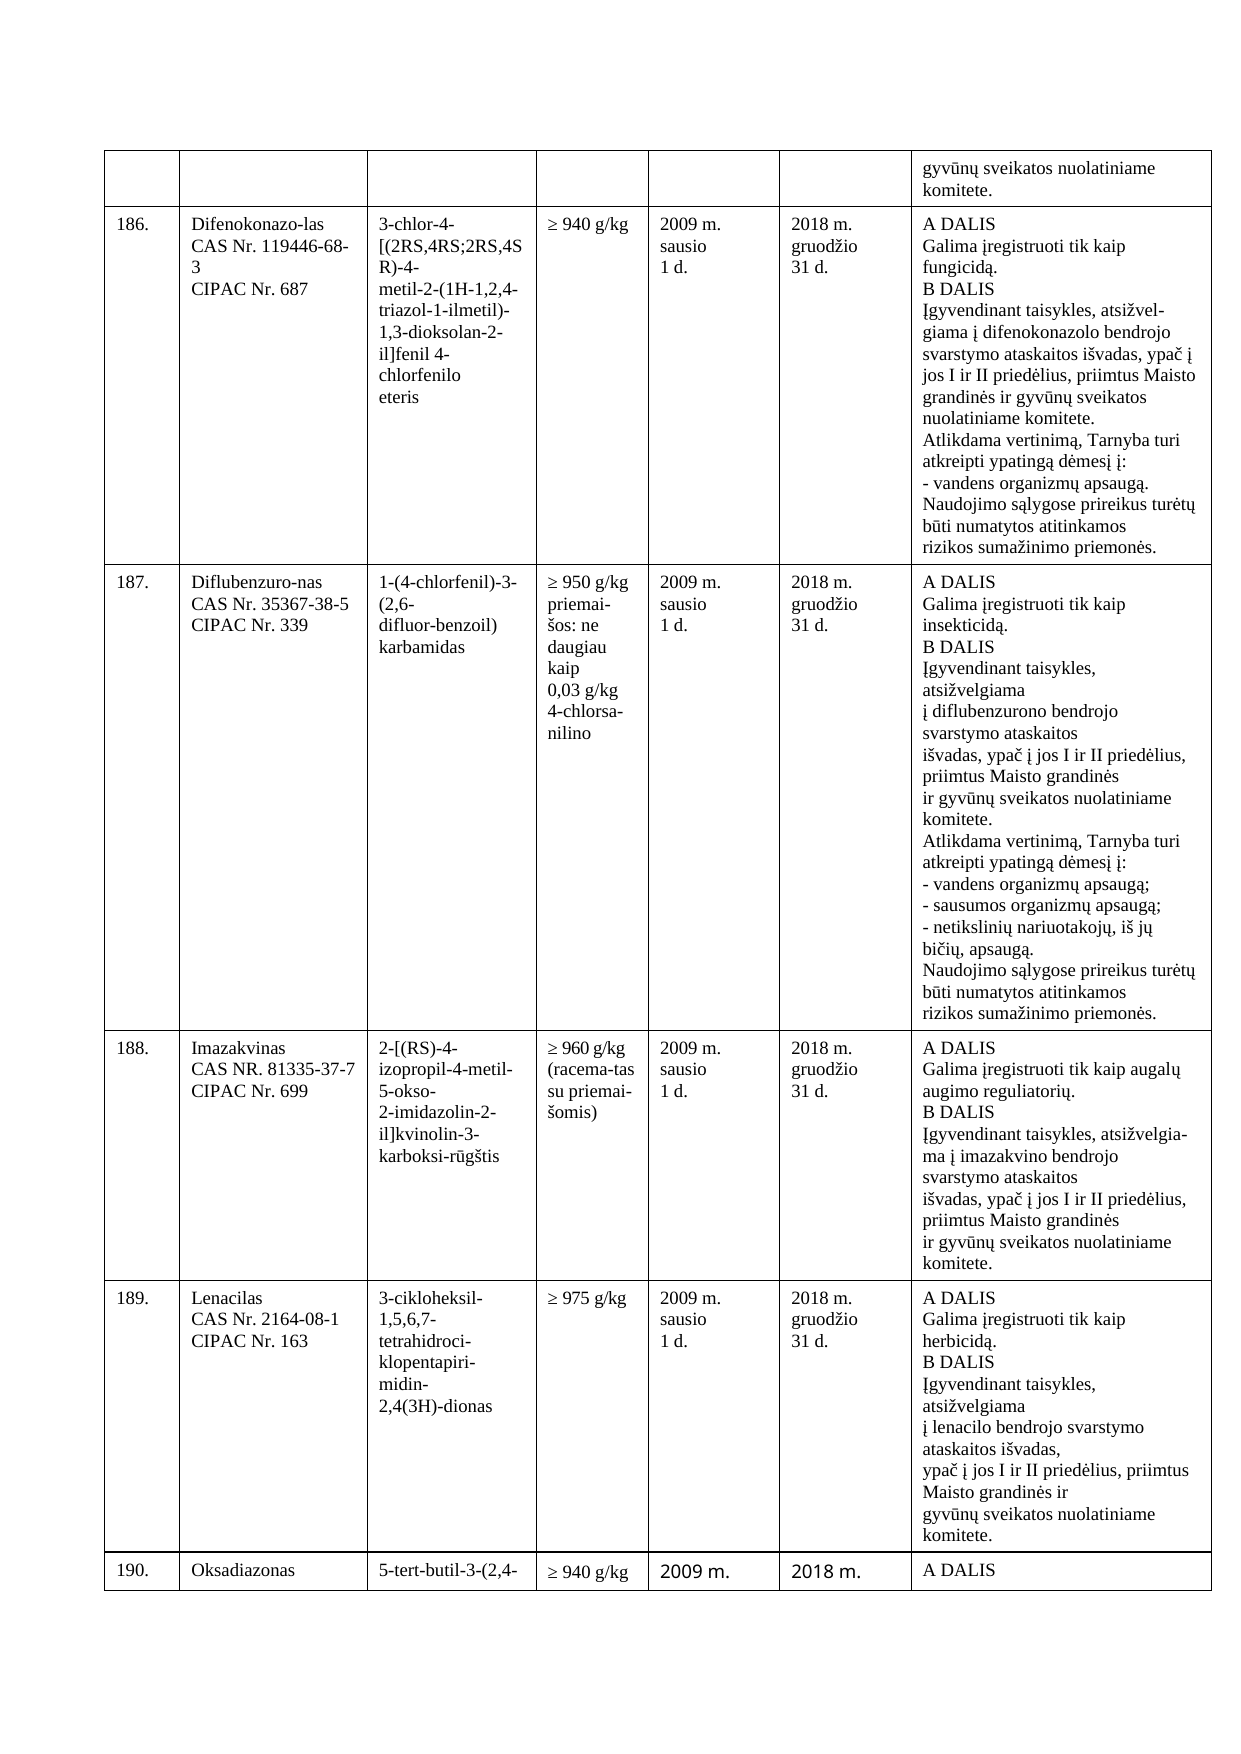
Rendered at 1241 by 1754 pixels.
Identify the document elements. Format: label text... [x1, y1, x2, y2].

table_cell 189. [105, 1281, 179, 1551]
table_cell Lenacilas CAS Nr. 2164-08-1 CIPAC Nr. 163 [180, 1281, 367, 1551]
table_cell 2018 m. gruodžio 31 d. [780, 1031, 911, 1280]
table_cell 2009 m. [649, 1553, 779, 1590]
table_cell Imazakvinas CAS NR. 81335-37-7 CIPAC Nr. 699 [180, 1031, 367, 1280]
table_cell A DALIS Galima įregistruoti tik kaip insekticidą. B DALIS Įgyvendinant taisykles, atsižvelgiama į diflubenzurono bendrojo svarstymo ataskaitos išvadas, ypač į jos I ir II priedėlius, priimtus Maisto grandinės ir gyvūnų sveikatos nuolatiniame komitete. Atlikdama vertinimą, Tarnyba turi atkreipti ypatingą dėmesį į: - vandens organizmų apsaugą; - sausumos organizmų apsaugą; - netikslinių nariuotakojų, iš jų bičių, apsaugą. Naudojimo sąlygose prireikus turėtų būti numatytos atitinkamos rizikos sumažinimo priemonės. [912, 565, 1211, 1030]
table_cell 5-tert-butil-3-(2,4- [368, 1553, 536, 1590]
table_cell 190. [105, 1553, 179, 1590]
table_cell 2-[(RS)-4-izopropil-4-metil-5-okso- 2-imidazolin-2-il]kvinolin-3- karboksi-rūgštis [368, 1031, 536, 1280]
table_cell 2018 m. gruodžio 31 d. [780, 207, 911, 564]
table_cell ≥ 975 g/kg [537, 1281, 648, 1551]
table_cell [368, 151, 536, 206]
table_cell Difenokonazo-las CAS Nr. 119446-68-3 CIPAC Nr. 687 [180, 207, 367, 564]
table_cell 2009 m. sausio 1 d. [649, 1031, 779, 1280]
table_cell 3-chlor-4-[(2RS,4RS;2RS,4SR)-4- metil-2-(1H-1,2,4-triazol-1-ilmetil)- 1,3-dioksolan-2-il]fenil 4-chlorfenilo eteris [368, 207, 536, 564]
table_cell ≥ 940 g/kg [537, 207, 648, 564]
table_cell ≥ 960 g/kg (racema-tas su priemai-šomis) [537, 1031, 648, 1280]
table_cell A DALIS [912, 1553, 1211, 1590]
table_cell 2018 m. gruodžio 31 d. [780, 565, 911, 1030]
table_cell 2009 m. sausio 1 d. [649, 207, 779, 564]
table_cell 2018 m. gruodžio 31 d. [780, 1281, 911, 1551]
table_cell ≥ 950 g/kg priemai-šos: ne daugiau kaip 0,03 g/kg 4-chlorsa-nilino [537, 565, 648, 1030]
table_cell 188. [105, 1031, 179, 1280]
table_cell 2009 m. sausio 1 d. [649, 565, 779, 1030]
table_cell [105, 151, 179, 206]
table_cell A DALIS Galima įregistruoti tik kaip herbicidą. B DALIS Įgyvendinant taisykles, atsižvelgiama į lenacilo bendrojo svarstymo ataskaitos išvadas, ypač į jos I ir II priedėlius, priimtus Maisto grandinės ir gyvūnų sveikatos nuolatiniame komitete. [912, 1281, 1211, 1551]
table_cell ≥ 940 g/kg [537, 1553, 648, 1590]
table_cell 2009 m. sausio 1 d. [649, 1281, 779, 1551]
table_cell [649, 151, 779, 206]
table_cell [180, 151, 367, 206]
table_cell [780, 151, 911, 206]
table_cell 187. [105, 565, 179, 1030]
table_cell 1-(4-chlorfenil)-3-(2,6- difluor-benzoil) karbamidas [368, 565, 536, 1030]
table_cell 3-cikloheksil-1,5,6,7- tetrahidroci-klopentapiri-midin- 2,4(3H)-dionas [368, 1281, 536, 1551]
table_cell A DALIS Galima įregistruoti tik kaip fungicidą. B DALIS Įgyvendinant tai­syk­les, atsižvel­giama į difenoko­nazolo bendrojo svarstymo ataskai­tos išvadas, ypač į jos I ir II prie­dė­lius, priimtus Mais­to grandinės ir gyvūnų sveika­tos nuolatiniame komitete. Atlikdama verti­nimą, Tarnyba turi atkreipti ypatingą dėmesį į: - vandens organiz­mų apsaugą. Naudojimo sąlygose prireikus turėtų būti numatytos atitinkamos rizikos sumažinimo priemonės. [912, 207, 1211, 564]
table_cell 2018 m. [780, 1553, 911, 1590]
table_cell [537, 151, 648, 206]
table_cell Diflubenzuro-nas CAS Nr. 35367-38-5 CIPAC Nr. 339 [180, 565, 367, 1030]
table_cell Oksadiazonas [180, 1553, 367, 1590]
table_cell 186. [105, 207, 179, 564]
table_cell A DALIS Galima įregistruoti tik kaip augalų augimo reguliatorių. B DALIS Įgyvendinant tai­sykles, atsižvel­gia­ma į imazakvino bendrojo svarstymo ataskaitos išvadas, ypač į jos I ir II priedėlius, priimtus Maisto grandinės ir gyvūnų sveikatos nuolatiniame komitete. [912, 1031, 1211, 1280]
table_cell gyvūnų sveikatos nuolatiniame komitete. [912, 151, 1211, 206]
